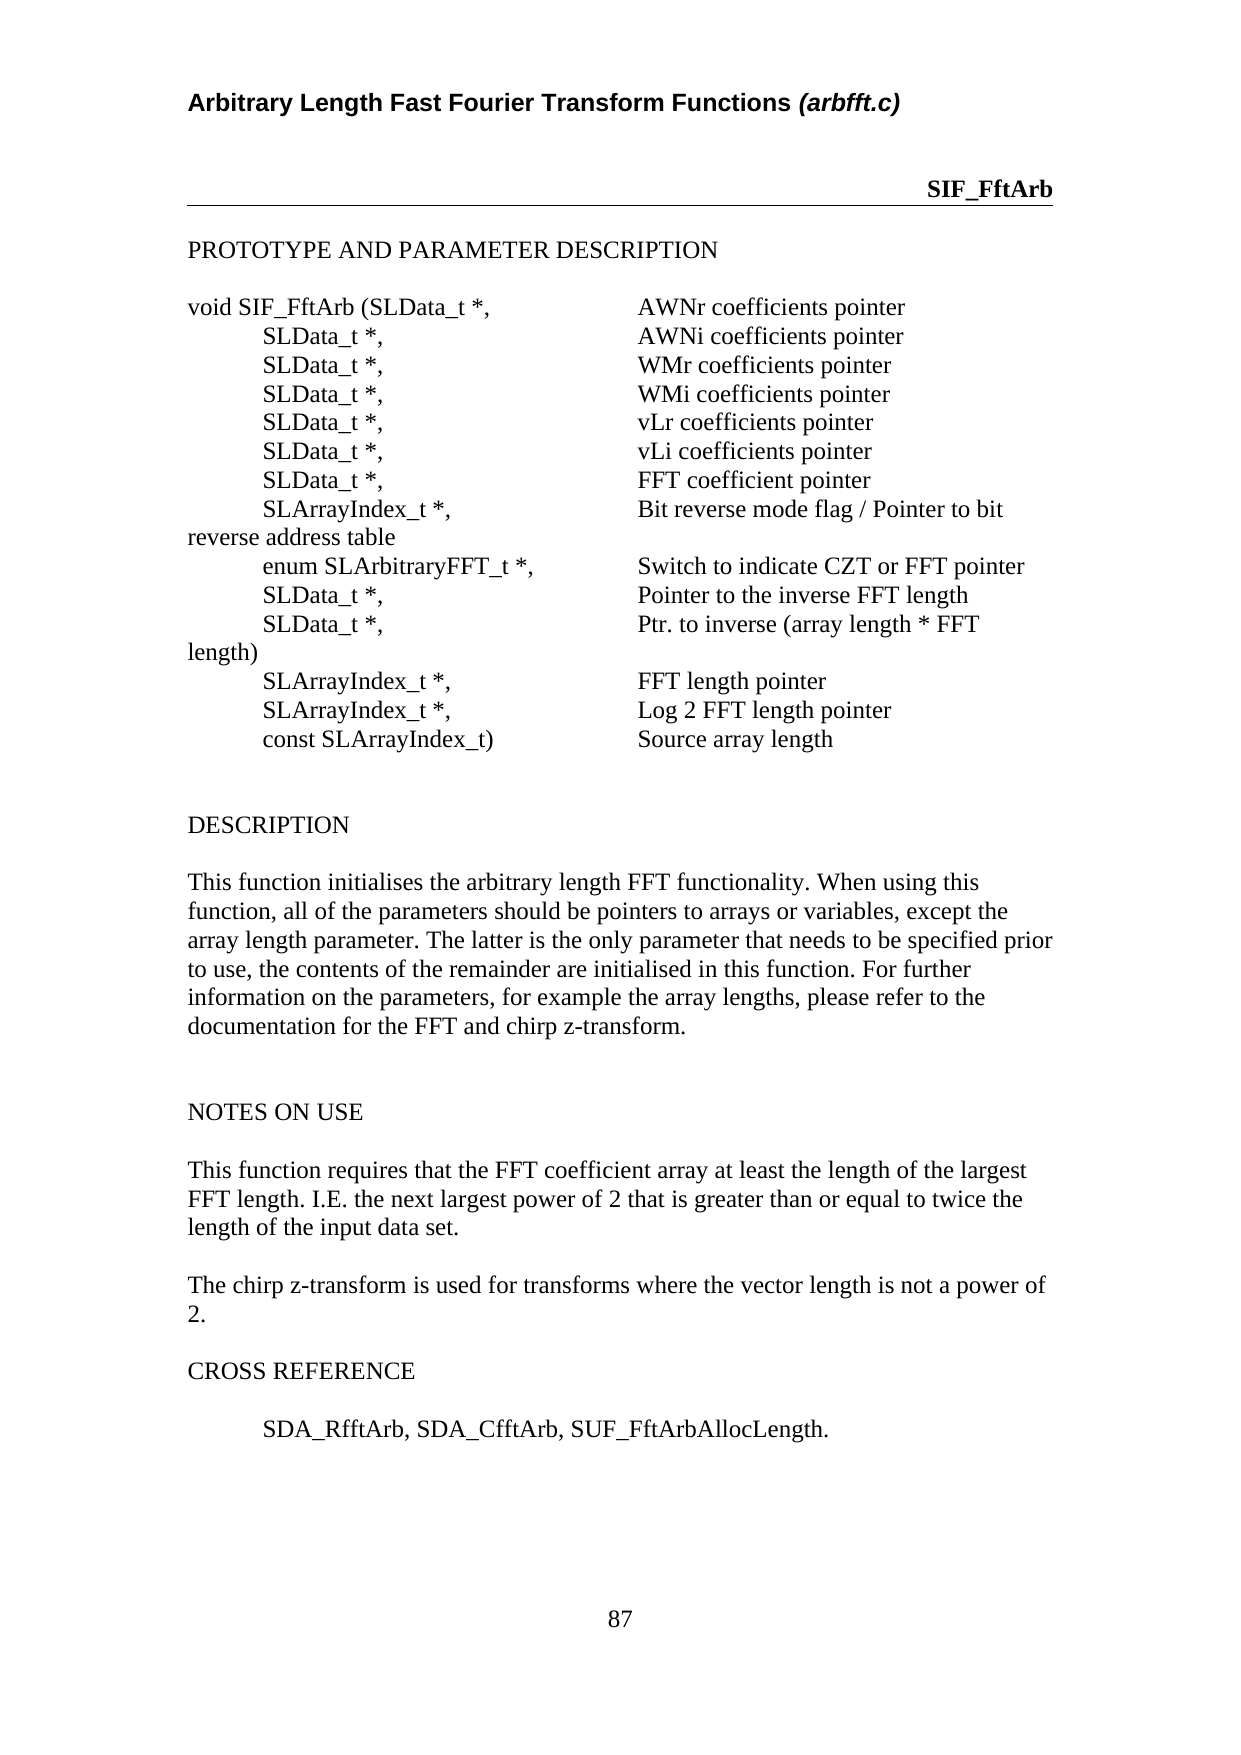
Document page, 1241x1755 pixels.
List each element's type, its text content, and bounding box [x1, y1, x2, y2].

text The chirp z-transform is used for transforms where the vector length is not a power of 2. [187, 1270, 1053, 1327]
subtitle SIF_FftArb [187, 174, 1053, 205]
text SLData_t *, vLr coefficients pointer [187, 407, 1053, 436]
text This function requires that the FFT coefficient array at least the length of the largest FFT length. I.E. the next largest power of 2 that is greater than or equal to twice the length of the input data set. [187, 1155, 1053, 1241]
text SLData_t *, FFT coefficient pointer [187, 465, 1053, 494]
text SLData_t *, AWNi coefficients pointer [187, 321, 1053, 350]
text const SLArrayIndex_t) Source array length [187, 724, 1053, 752]
text SLData_t *, WMr coefficients pointer [187, 350, 1053, 379]
text This function initialises the arbitrary length FFT functionality. When using this function, all of the parameters should be pointers to arrays or variables, except the array length parameter. The latter is the only parameter that needs to be specified prior to use, the contents of the remainder are initialised in this function. For further information on the parameters, for example the array lengths, please refer to the documentation for the FFT and chirp z-transform. [187, 867, 1053, 1040]
text SLArrayIndex_t *, FFT length pointer [187, 666, 1053, 695]
text enum SLArbitraryFFT_t *, Switch to indicate CZT or FFT pointer [187, 551, 1053, 580]
text SLData_t *, vLi coefficients pointer [187, 436, 1053, 465]
text DESCRIPTION [187, 810, 1053, 839]
text CROSS REFERENCE [187, 1356, 1053, 1385]
text NOTES ON USE [187, 1097, 1053, 1126]
text SLArrayIndex_t *, Bit reverse mode flag / Pointer to bit reverse address table [187, 494, 1053, 551]
text SLData_t *, Ptr. to inverse (array length * FFT length) [187, 609, 1053, 666]
text PROTOTYPE AND PARAMETER DESCRIPTION [187, 235, 1053, 264]
text void SIF_FftArb (SLData_t *, AWNr coefficients pointer [187, 292, 1053, 321]
text SLArrayIndex_t *, Log 2 FFT length pointer [187, 695, 1053, 724]
subtitle Arbitrary Length Fast Fourier Transform Functions (arbfft.c) [187, 87, 1053, 116]
text SLData_t *, Pointer to the inverse FFT length [187, 580, 1053, 609]
text SLData_t *, WMi coefficients pointer [187, 379, 1053, 407]
text SDA_RfftArb, SDA_CfftArb, SUF_FftArbAllocLength. [187, 1414, 1053, 1442]
